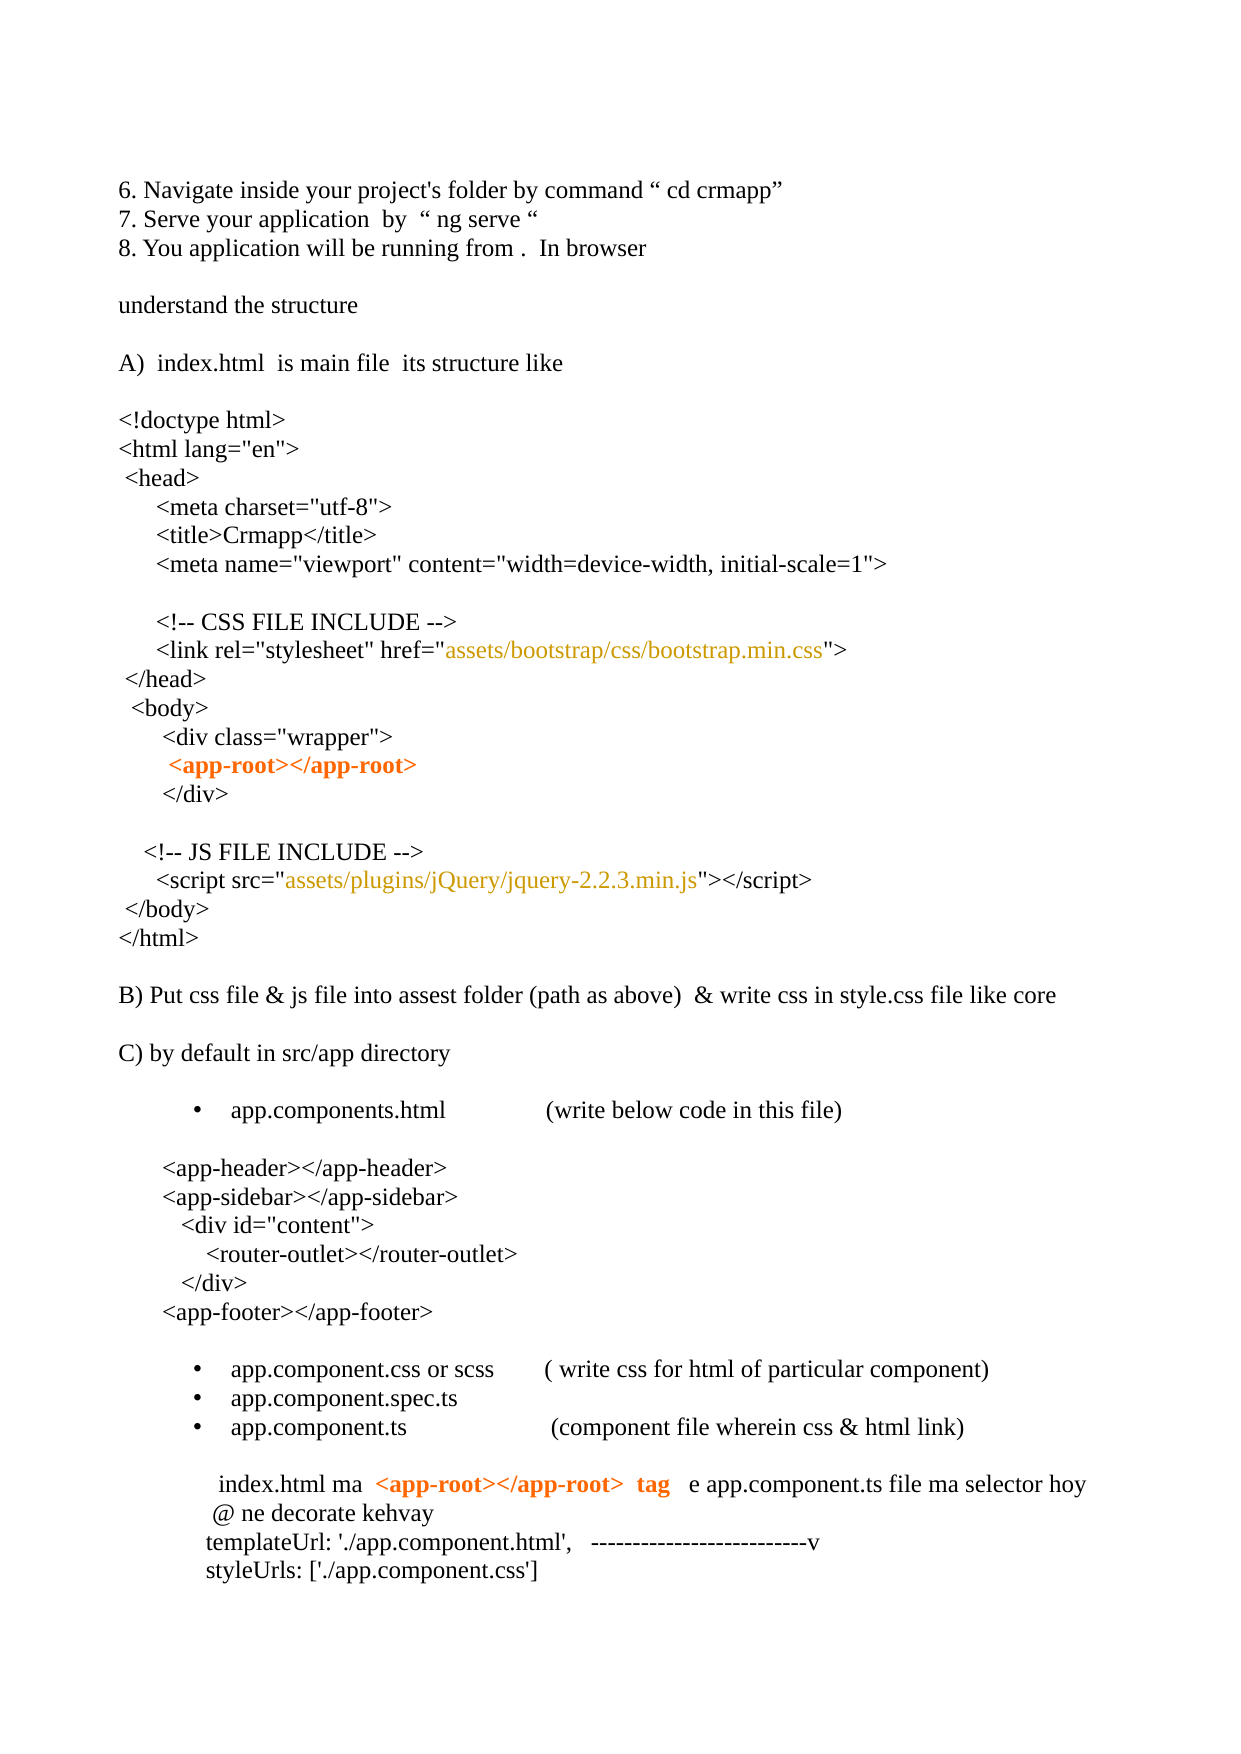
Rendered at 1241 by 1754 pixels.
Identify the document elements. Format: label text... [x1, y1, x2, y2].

text </head> [118, 664, 1122, 693]
text <!-- CSS FILE INCLUDE --> [118, 607, 1122, 636]
list app.component.ts (component file wherein css & html link) [193, 1412, 1122, 1441]
text <app-footer></app-footer> [118, 1297, 1122, 1326]
text styleUrls: ['./app.component.css'] [118, 1556, 1122, 1584]
text 7. Serve your application by “ ng serve “ [118, 204, 1122, 233]
text A) index.html is main file its structure like [118, 348, 1122, 377]
text C) by default in src/app directory [118, 1038, 1122, 1067]
text <app-header></app-header> [118, 1153, 1122, 1182]
text </div> [118, 1268, 1122, 1297]
text </html> [118, 923, 1122, 952]
text 6. Navigate inside your project's folder by command “ cd crmapp” [118, 176, 1122, 204]
text @ ne decorate kehvay [118, 1498, 1122, 1527]
text <app-sidebar></app-sidebar> [118, 1182, 1122, 1211]
list app.component.spec.ts [193, 1383, 1122, 1412]
text understand the structure [118, 291, 1122, 319]
text <meta charset="utf-8"> [118, 492, 1122, 521]
text <html lang="en"> [118, 434, 1122, 463]
text <router-outlet></router-outlet> [118, 1239, 1122, 1268]
text <head> [118, 463, 1122, 492]
text index.html ma <app-root></app-root> tag e app.component.ts file ma selector hoy [118, 1469, 1122, 1498]
text </body> [118, 894, 1122, 923]
text 8. You application will be running from . In browser [118, 233, 1122, 262]
text <script src="assets/plugins/jQuery/jquery-2.2.3.min.js"></script> [118, 866, 1122, 894]
text <div id="content"> [118, 1211, 1122, 1239]
text </div> [118, 779, 1122, 808]
text <body> [118, 693, 1122, 722]
list app.component.css or scss ( write css for html of particular component) [193, 1354, 1122, 1383]
text <div class="wrapper"> [118, 722, 1122, 751]
text <link rel="stylesheet" href="assets/bootstrap/css/bootstrap.min.css"> [118, 636, 1122, 664]
text B) Put css file & js file into assest folder (path as above) & write css in style.css file like core [118, 981, 1122, 1009]
text templateUrl: './app.component.html', --------------------------v [118, 1527, 1122, 1556]
list app.components.html (write below code in this file) [193, 1096, 1122, 1124]
text <!doctype html> [118, 406, 1122, 434]
text <app-root></app-root> [118, 751, 1122, 779]
text <meta name="viewport" content="width=device-width, initial-scale=1"> [118, 549, 1122, 578]
text <title>Crmapp</title> [118, 521, 1122, 549]
text <!-- JS FILE INCLUDE --> [118, 837, 1122, 866]
